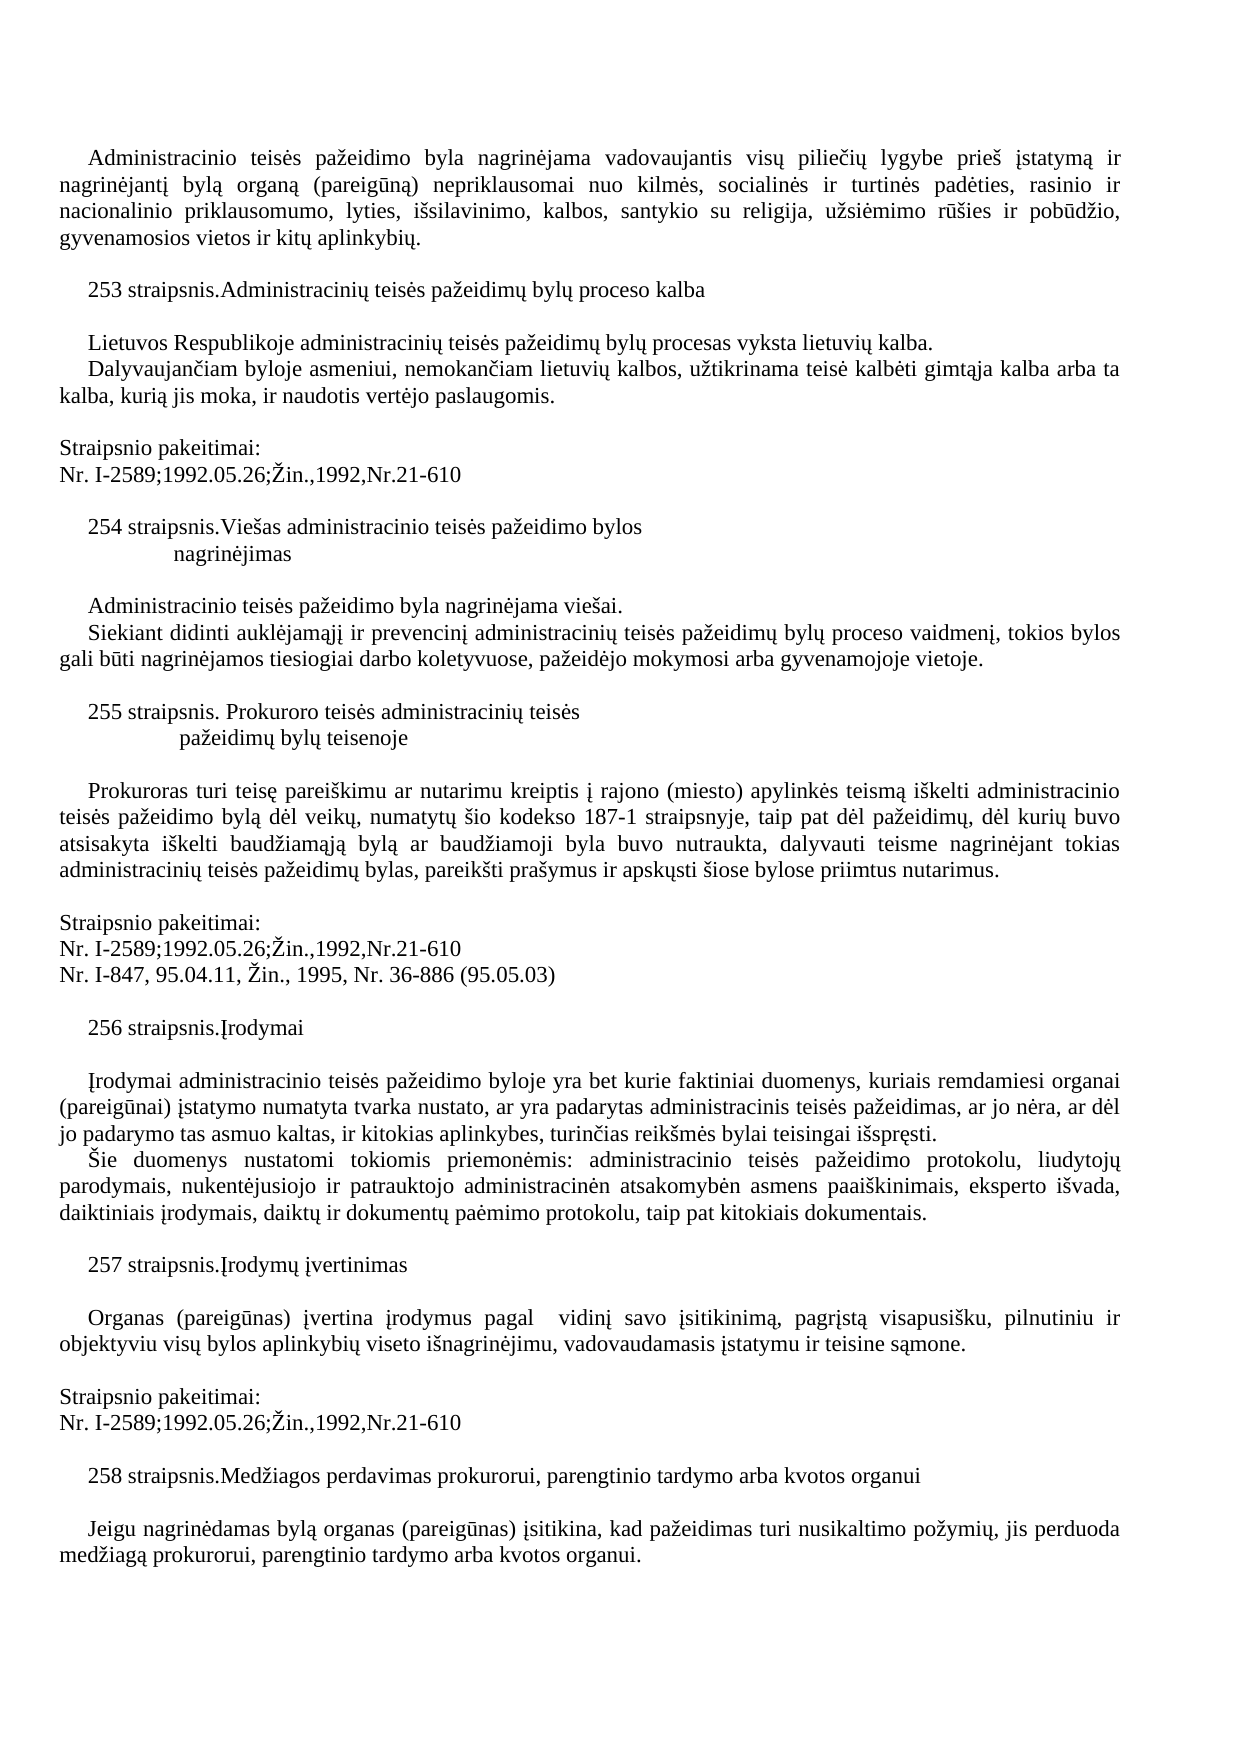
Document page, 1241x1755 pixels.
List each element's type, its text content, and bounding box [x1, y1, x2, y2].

text Nr. I-2589;1992.05.26;Žin.,1992,Nr.21-610 [59, 935, 1122, 961]
text Administracinio teisės pažeidimo byla nagrinėjama vadovaujantis visų piliečių lygybe prieš įstatymą ir nagrinėjantį bylą organą (pareigūną) nepriklausomai nuo kilmės, socialinės ir turtinės padėties, rasinio ir nacionalinio priklausomumo, lyties, išsilavinimo, kalbos, santykio su religija, užsiėmimo rūšies ir pobūdžio, gyvenamosios vietos ir kitų aplinkybių. [59, 144, 1122, 250]
text Įrodymai administracinio teisės pažeidimo byloje yra bet kurie faktiniai duomenys, kuriais remdamiesi organai (pareigūnai) įstatymo numatyta tvarka nustato, ar yra padarytas administracinis teisės pažeidimas, ar jo nėra, ar dėl jo padarymo tas asmuo kaltas, ir kitokias aplinkybes, turinčias reikšmės bylai teisingai išspręsti. [59, 1067, 1122, 1146]
text Straipsnio pakeitimai: [59, 1383, 1122, 1409]
text Straipsnio pakeitimai: [59, 909, 1122, 935]
text Nr. I-2589;1992.05.26;Žin.,1992,Nr.21-610 [59, 461, 1122, 487]
text Jeigu nagrinėdamas bylą organas (pareigūnas) įsitikina, kad pažeidimas turi nusikaltimo požymių, jis perduoda medžiagą prokurorui, parengtinio tardymo arba kvotos organui. [59, 1515, 1122, 1568]
text 253 straipsnis.Administracinių teisės pažeidimų bylų proceso kalba [59, 276, 1122, 303]
text 254 straipsnis.Viešas administracinio teisės pažeidimo bylos [59, 513, 1122, 540]
text Prokuroras turi teisę pareiškimu ar nutarimu kreiptis į rajono (miesto) apylinkės teismą iškelti administracinio teisės pažeidimo bylą dėl veikų, numatytų šio kodekso 187-1 straipsnyje, taip pat dėl pažeidimų, dėl kurių buvo atsisakyta iškelti baudžiamąją bylą ar baudžiamoji byla buvo nutraukta, dalyvauti teisme nagrinėjant tokias administracinių teisės pažeidimų bylas, pareikšti prašymus ir apskųsti šiose bylose priimtus nutarimus. [59, 777, 1122, 882]
text Organas (pareigūnas) įvertina įrodymus pagal vidinį savo įsitikinimą, pagrįstą visapusišku, pilnutiniu ir objektyviu visų bylos aplinkybių viseto išnagrinėjimu, vadovaudamasis įstatymu ir teisine sąmone. [59, 1304, 1122, 1357]
text Dalyvaujančiam byloje asmeniui, nemokančiam lietuvių kalbos, užtikrinama teisė kalbėti gimtąja kalba arba ta kalba, kurią jis moka, ir naudotis vertėjo paslaugomis. [59, 355, 1122, 408]
text 258 straipsnis.Medžiagos perdavimas prokurorui, parengtinio tardymo arba kvotos organui [59, 1462, 1122, 1488]
text 257 straipsnis.Įrodymų įvertinimas [59, 1251, 1122, 1278]
text Lietuvos Respublikoje administracinių teisės pažeidimų bylų procesas vyksta lietuvių kalba. [59, 329, 1122, 355]
text Šie duomenys nustatomi tokiomis priemonėmis: administracinio teisės pažeidimo protokolu, liudytojų parodymais, nukentėjusiojo ir patrauktojo administracinėn atsakomybėn asmens paaiškinimais, eksperto išvada, daiktiniais įrodymais, daiktų ir dokumentų paėmimo protokolu, taip pat kitokiais dokumentais. [59, 1146, 1122, 1225]
text Siekiant didinti auklėjamąjį ir prevencinį administracinių teisės pažeidimų bylų proceso vaidmenį, tokios bylos gali būti nagrinėjamos tiesiogiai darbo koletyvuose, pažeidėjo mokymosi arba gyvenamojoje vietoje. [59, 619, 1122, 672]
text Administracinio teisės pažeidimo byla nagrinėjama viešai. [59, 592, 1122, 619]
text 256 straipsnis.Įrodymai [59, 1014, 1122, 1041]
text pažeidimų bylų teisenoje [59, 724, 1122, 751]
text Nr. I-847, 95.04.11, Žin., 1995, Nr. 36-886 (95.05.03) [59, 961, 1122, 988]
text Nr. I-2589;1992.05.26;Žin.,1992,Nr.21-610 [59, 1409, 1122, 1436]
text nagrinėjimas [59, 540, 1122, 566]
text Straipsnio pakeitimai: [59, 434, 1122, 461]
text 255 straipsnis. Prokuroro teisės administracinių teisės [59, 698, 1122, 724]
